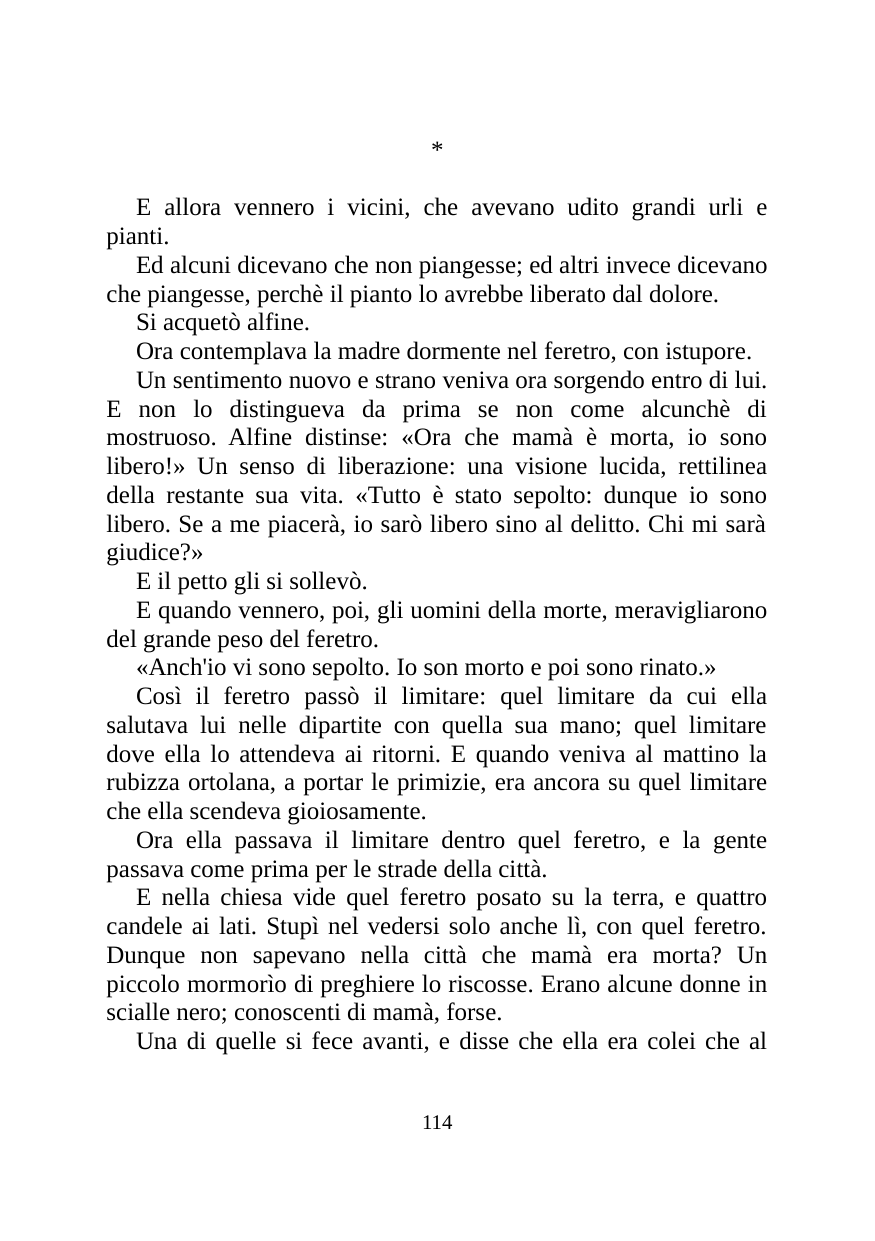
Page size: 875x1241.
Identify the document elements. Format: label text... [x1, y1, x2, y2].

text Un sentimento nuovo e strano veniva ora sorgendo entro di lui. E non lo distingueva da prima se non come alcunchè di mostruoso. Alfine distinse: «Ora che mamà è morta, io sono libero!» Un senso di liberazione: una visione lucida, rettilinea della restante sua vita. «Tutto è stato sepolto: dunque io sono libero. Se a me piacerà, io sarò libero sino al delitto. Chi mi sarà giudice?» [106, 365, 768, 566]
text Ora contemplava la madre dormente nel feretro, con istupore. [106, 336, 768, 365]
text Una di quelle si fece avanti, e disse che ella era colei che al [106, 1026, 768, 1055]
text E il petto gli si sollevò. [106, 566, 768, 595]
text Ora ella passava il limitare dentro quel feretro, e la gente passava come prima per le strade della città. [106, 825, 768, 882]
text «Anch'io vi sono sepolto. Io son morto e poi sono rinato.» [106, 652, 768, 681]
text Ed alcuni dicevano che non piangesse; ed altri invece dicevano che piangesse, perchè il pianto lo avrebbe liberato dal dolore. [106, 250, 768, 307]
text E nella chiesa vide quel feretro posato su la terra, e quattro candele ai lati. Stupì nel vedersi solo anche lì, con quel feretro. Dunque non sapevano nella città che mamà era morta? Un piccolo mormorìo di preghiere lo riscosse. Erano alcune donne in scialle nero; conoscenti di mamà, forse. [106, 882, 768, 1026]
text Si acquetò alfine. [106, 307, 768, 336]
text E allora vennero i vicini, che avevano udito grandi urli e pianti. [106, 192, 768, 250]
text * [106, 135, 768, 164]
text E quando vennero, poi, gli uomini della morte, meravigliarono del grande peso del feretro. [106, 595, 768, 652]
text Così il feretro passò il limitare: quel limitare da cui ella salutava lui nelle dipartite con quella sua mano; quel limitare dove ella lo attendeva ai ritorni. E quando veniva al mattino la rubizza ortolana, a portar le primizie, era ancora su quel limitare che ella scendeva gioiosamente. [106, 681, 768, 825]
